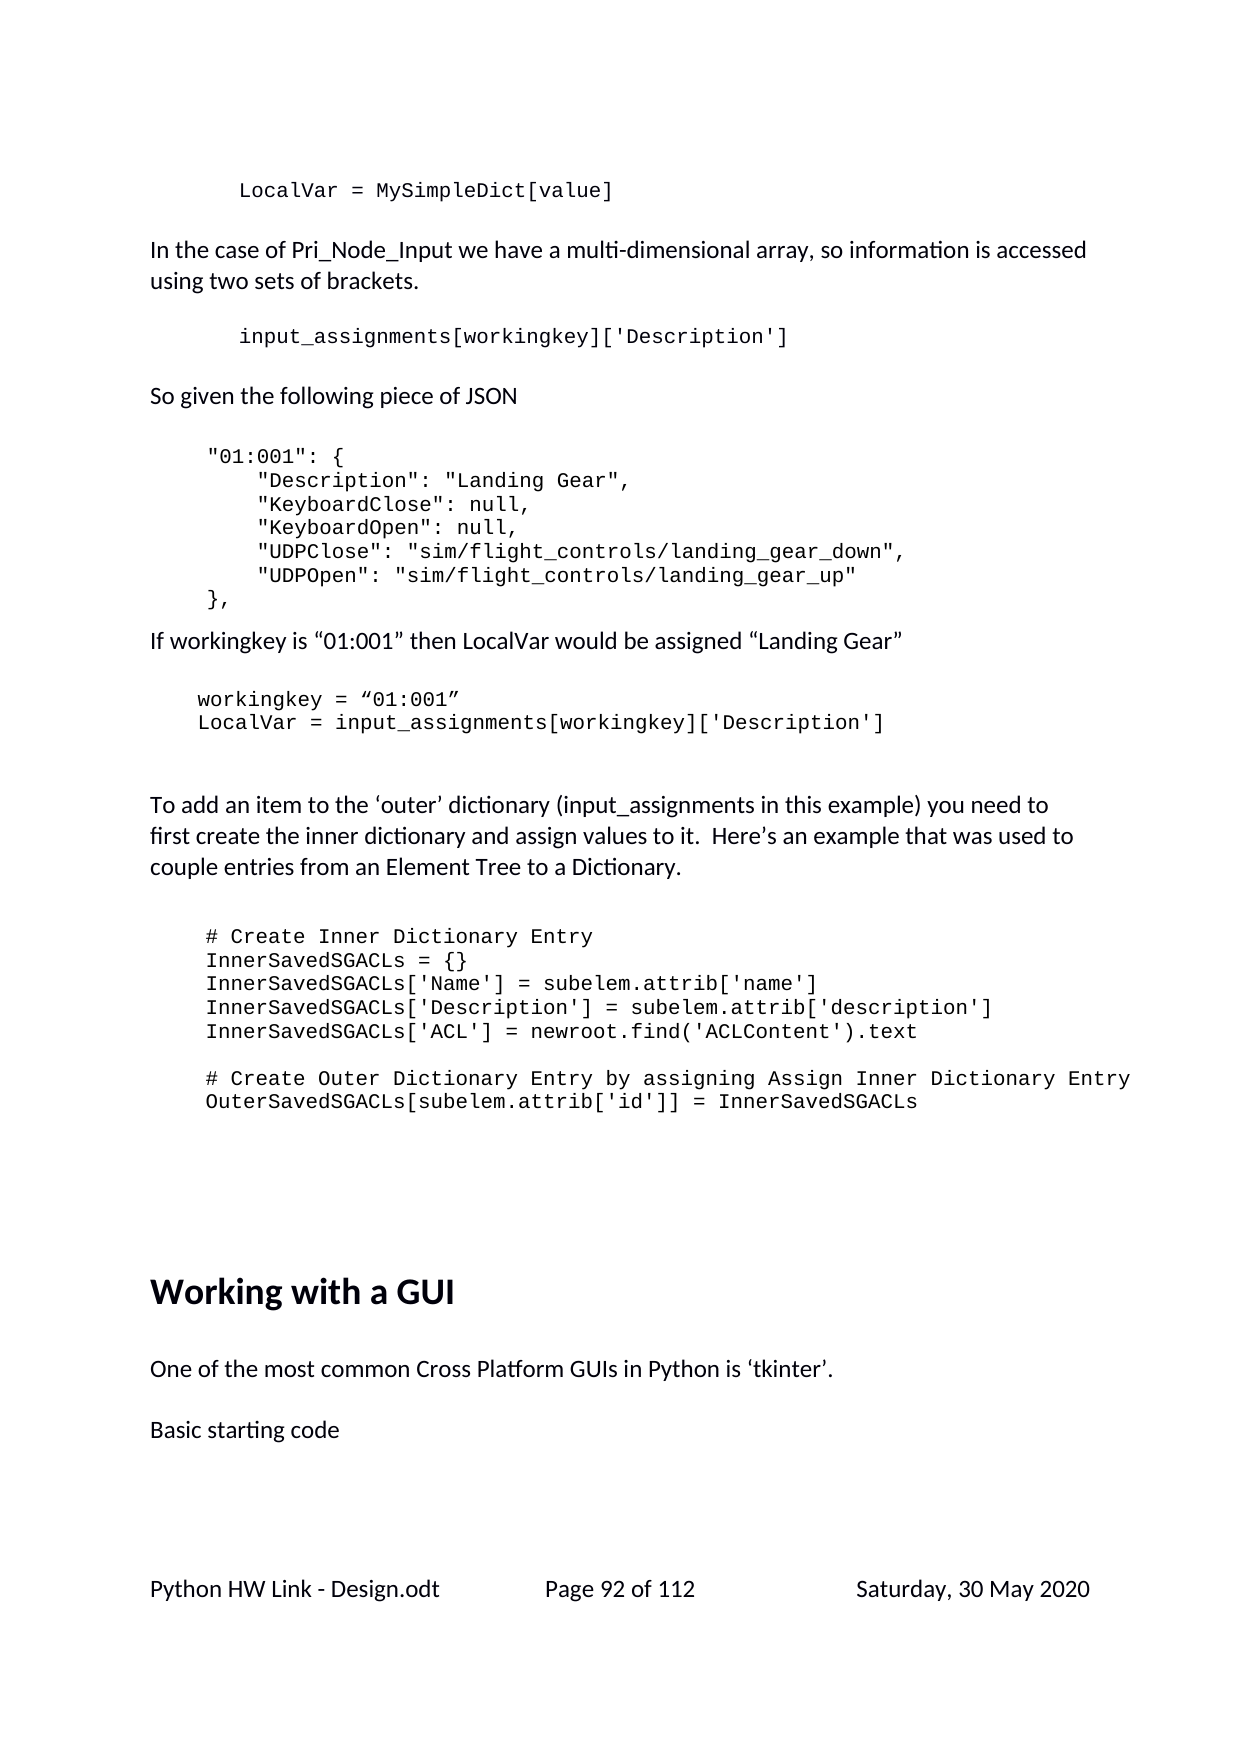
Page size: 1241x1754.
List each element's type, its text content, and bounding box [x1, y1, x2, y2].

text So given the following piece of JSON [150, 380, 1090, 411]
text In the case of Pri_Node_Input we have a multi-dimensional array, so information is accessed using two sets of brackets. [150, 235, 1090, 296]
text input_assignments[workingkey]['Description'] [150, 326, 1090, 350]
text To add an item to the ‘outer’ dictionary (input_assignments in this example) you need to first create the inner dictionary and assign values to it. Here’s an example that was used to couple entries from an Element Tree to a Dictionary. [150, 656, 1090, 881]
text If workingkey is “01:001” then LocalVar would be assigned “Landing Gear” [150, 441, 1090, 656]
text Basic starting code [150, 1414, 1090, 1444]
text One of the most common Cross Platform GUIs in Python is ‘tkinter’. [150, 1353, 1090, 1383]
subtitle Working with a GUI [150, 1268, 1090, 1314]
text LocalVar = MySimpleDict[value] [150, 181, 1090, 204]
